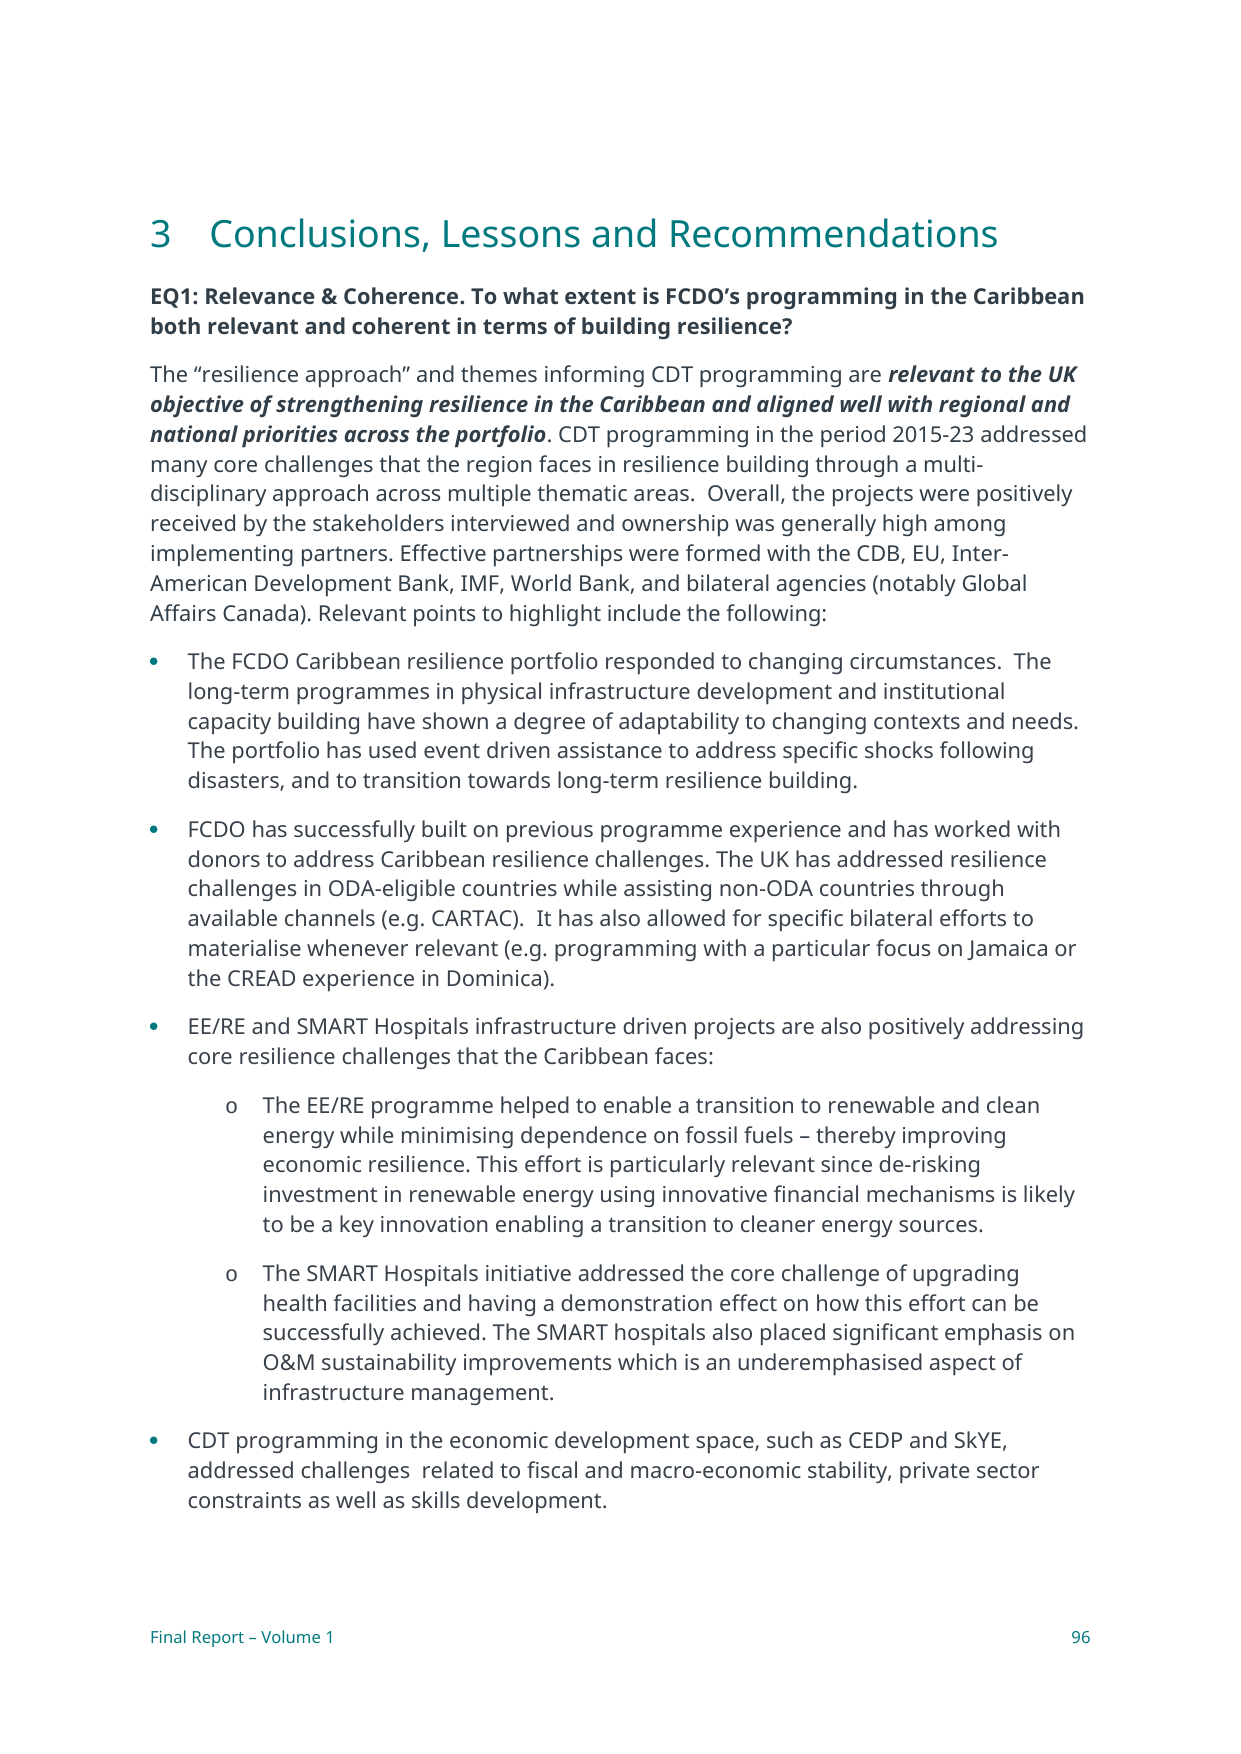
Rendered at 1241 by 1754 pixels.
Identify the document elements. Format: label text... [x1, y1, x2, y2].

list The EE/RE programme helped to enable a transition to renewable and clean energy while minimising dependence on fossil fuels – thereby improving economic resilience. This effort is particularly relevant since de-risking investment in renewable energy using innovative financial mechanisms is likely to be a key innovation enabling a transition to cleaner energy sources. [225, 1089, 1090, 1239]
list EE/RE and SMART Hospitals infrastructure driven projects are also positively addressing core resilience challenges that the Caribbean faces: [150, 1011, 1090, 1071]
text EQ1: Relevance & Coherence. To what extent is FCDO’s programming in the Caribbean both relevant and coherent in terms of building resilience? [150, 281, 1090, 340]
list The SMART Hospitals initiative addressed the core challenge of upgrading health facilities and having a demonstration effect on how this effort can be successfully achieved. The SMART hospitals also placed significant emphasis on O&M sustainability improvements which is an underemphasised aspect of infrastructure management. [225, 1257, 1090, 1407]
list The FCDO Caribbean resilience portfolio responded to changing circumstances. The long-term programmes in physical infrastructure development and institutional capacity building have shown a degree of adaptability to changing contexts and needs. The portfolio has used event driven assistance to address specific shocks following disasters, and to transition towards long-term resilience building. [150, 646, 1090, 795]
list CDT programming in the economic development space, such as CEDP and SkYE, addressed challenges related to fiscal and macro-economic stability, private sector constraints as well as skills development. [150, 1425, 1090, 1515]
subtitle Conclusions, Lessons and Recommendations [150, 207, 1090, 258]
list FCDO has successfully built on previous programme experience and has worked with donors to address Caribbean resilience challenges. The UK has addressed resilience challenges in ODA-eligible countries while assisting non-ODA countries through available channels (e.g. CARTAC). It has also allowed for specific bilateral efforts to materialise whenever relevant (e.g. programming with a particular focus on Jamaica or the CREAD experience in Dominica). [150, 814, 1090, 992]
text The “resilience approach” and themes informing CDT programming are relevant to the UK objective of strengthening resilience in the Caribbean and aligned well with regional and national priorities across the portfolio. CDT programming in the period 2015-23 addressed many core challenges that the region faces in resilience building through a multi-disciplinary approach across multiple thematic areas. Overall, the projects were positively received by the stakeholders interviewed and ownership was generally high among implementing partners. Effective partnerships were formed with the CDB, EU, Inter- American Development Bank, IMF, World Bank, and bilateral agencies (notably Global Affairs Canada). Relevant points to highlight include the following: [150, 359, 1090, 627]
